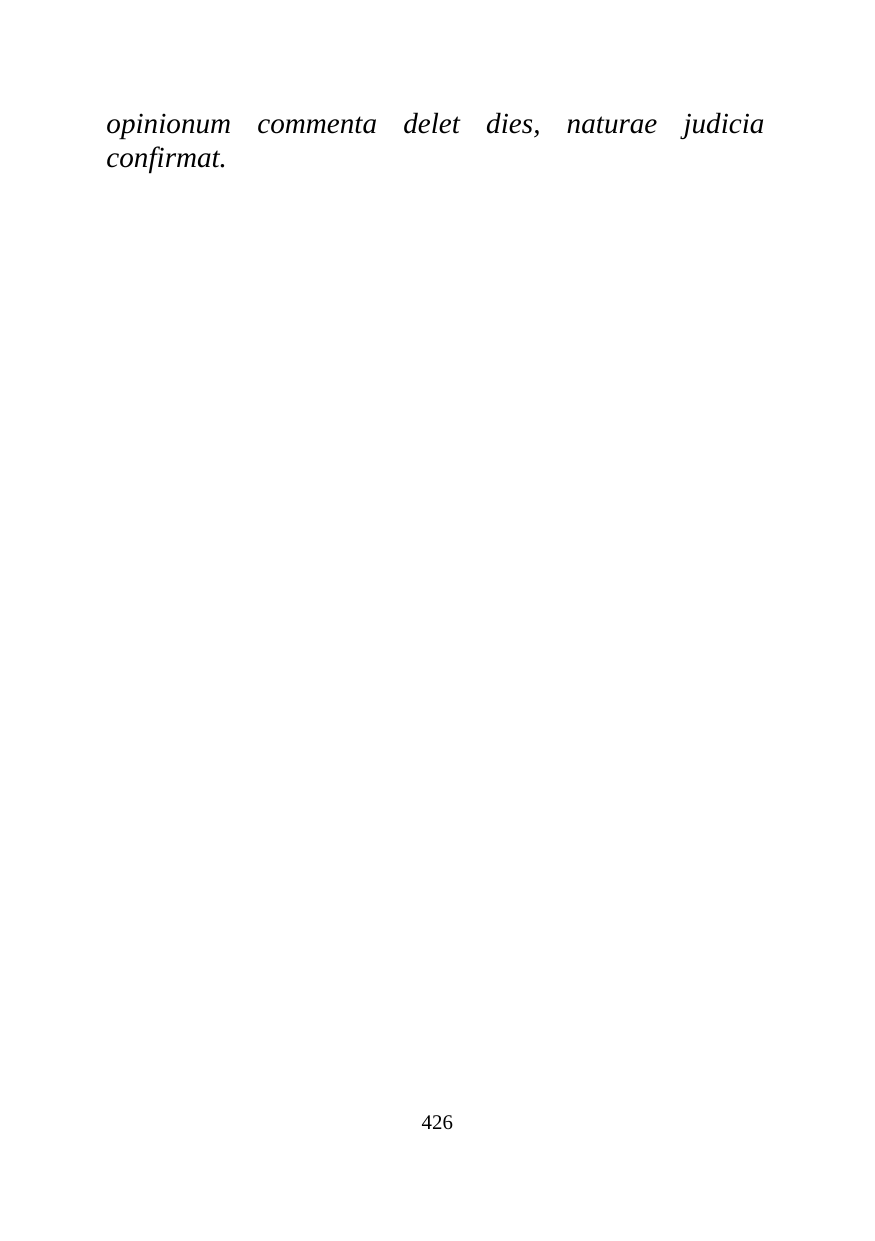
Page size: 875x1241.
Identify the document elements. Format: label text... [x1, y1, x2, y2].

text opinionum commenta delet dies, naturae judicia confirmat. [106, 106, 768, 173]
